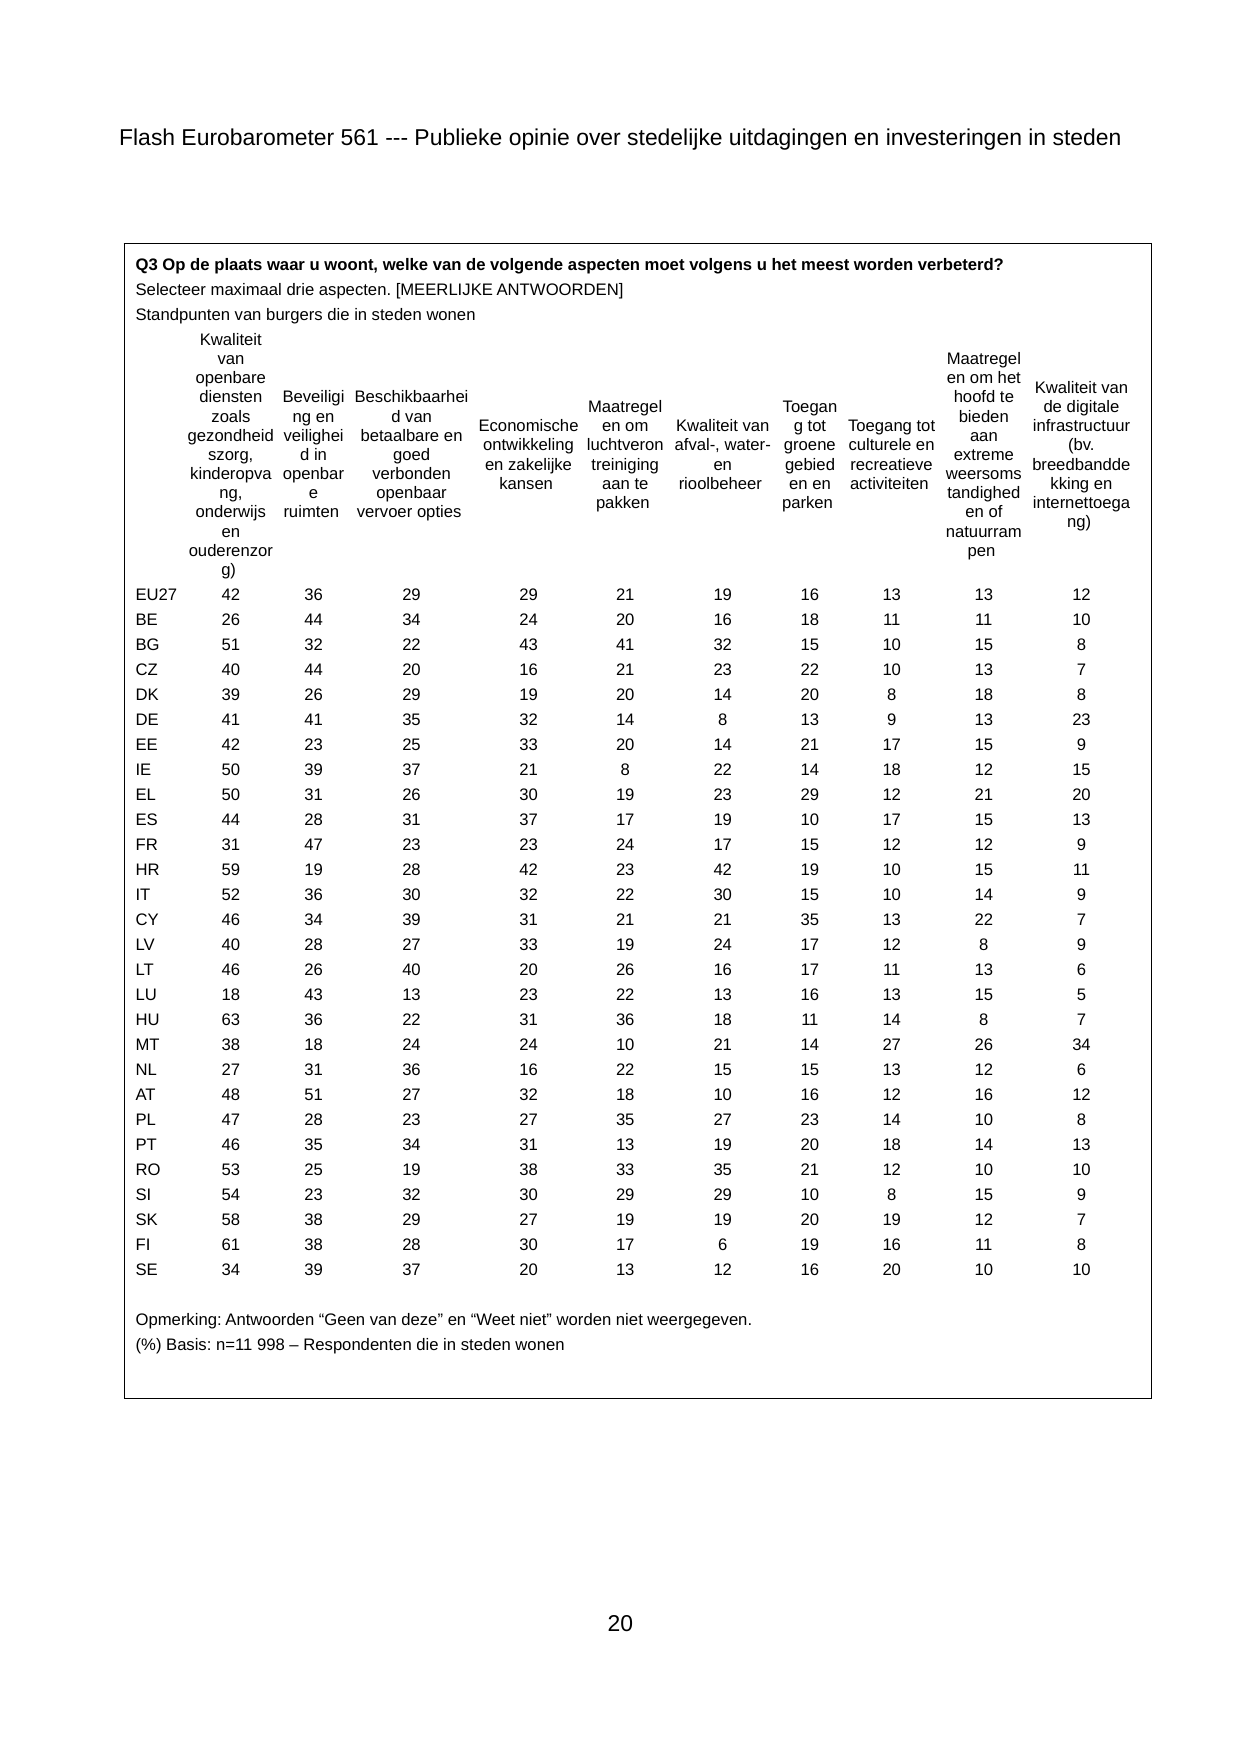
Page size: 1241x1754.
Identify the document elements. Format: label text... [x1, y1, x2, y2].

table_cell [1026, 1282, 1136, 1307]
table_cell 27 [183, 1057, 278, 1082]
table_cell 27 [667, 1107, 778, 1132]
table_cell 32 [474, 707, 583, 732]
table_cell 25 [278, 1157, 349, 1182]
table_cell 18 [842, 757, 941, 782]
table_cell 12 [941, 1207, 1026, 1232]
table_cell 12 [941, 757, 1026, 782]
table_cell 35 [349, 707, 474, 732]
table_cell 23 [349, 832, 474, 857]
table_cell 10 [941, 1257, 1026, 1282]
table_cell 59 [183, 857, 278, 882]
table_header Q3 Op de plaats waar u woont, welke van de volgende aspecten moet volgens u het meest worden verbeterd? [133, 252, 1136, 277]
table_cell 42 [667, 857, 778, 882]
table_cell 30 [474, 1232, 583, 1257]
table_cell 39 [349, 907, 474, 932]
table_cell 36 [278, 582, 349, 607]
table_cell 26 [278, 957, 349, 982]
table_cell 46 [183, 907, 278, 932]
table_cell EL [133, 782, 183, 807]
table_cell 39 [278, 1257, 349, 1282]
table_cell 11 [842, 957, 941, 982]
table_cell BG [133, 632, 183, 657]
table_cell 9 [1026, 882, 1136, 907]
table_cell 14 [941, 882, 1026, 907]
table_cell MT [133, 1032, 183, 1057]
table_cell NL [133, 1057, 183, 1082]
table_cell 7 [1026, 1207, 1136, 1232]
table_cell Standpunten van burgers die in steden wonen [133, 302, 1136, 327]
table_cell 63 [183, 1007, 278, 1032]
table_cell HR [133, 857, 183, 882]
table_cell 21 [474, 757, 583, 782]
table_cell 53 [183, 1157, 278, 1182]
table_cell 16 [842, 1232, 941, 1257]
table_cell 24 [474, 1032, 583, 1057]
table_cell [474, 1282, 583, 1307]
table_cell 7 [1026, 907, 1136, 932]
table_cell 11 [778, 1007, 842, 1032]
table_cell 11 [941, 607, 1026, 632]
table_cell 12 [842, 1157, 941, 1182]
table_cell 23 [474, 982, 583, 1007]
table_cell 10 [583, 1032, 667, 1057]
table_cell 15 [941, 807, 1026, 832]
table_cell 8 [941, 932, 1026, 957]
table_cell CZ [133, 657, 183, 682]
table_cell 27 [474, 1107, 583, 1132]
table_cell 19 [583, 782, 667, 807]
table_cell PT [133, 1132, 183, 1157]
table_cell 36 [583, 1007, 667, 1032]
table_cell 13 [583, 1132, 667, 1157]
table_cell 29 [667, 1182, 778, 1207]
table_cell [583, 1282, 667, 1307]
table_cell 18 [183, 982, 278, 1007]
table_cell 40 [183, 932, 278, 957]
table_cell Economische ontwikkeling en zakelijke kansen [474, 327, 583, 582]
table_cell 39 [183, 682, 278, 707]
table_cell 31 [183, 832, 278, 857]
table_cell 31 [474, 1132, 583, 1157]
table_cell 20 [842, 1257, 941, 1282]
table_cell 16 [667, 607, 778, 632]
table_cell 19 [349, 1157, 474, 1182]
table_cell Selecteer maximaal drie aspecten. [MEERLIJKE ANTWOORDEN] [133, 277, 1136, 302]
table_cell 30 [667, 882, 778, 907]
table_cell 16 [778, 582, 842, 607]
table_cell Maatregelen om het hoofd te bieden aan extreme weersomstandigheden of natuurrampen [941, 327, 1026, 582]
table_cell 36 [349, 1057, 474, 1082]
table_cell IE [133, 757, 183, 782]
table_cell 9 [842, 707, 941, 732]
table_cell 11 [842, 607, 941, 632]
table_cell 28 [278, 932, 349, 957]
table_cell 18 [941, 682, 1026, 707]
table_cell 21 [667, 907, 778, 932]
table_cell 23 [1026, 707, 1136, 732]
table_cell EE [133, 732, 183, 757]
table_cell 22 [583, 982, 667, 1007]
table_cell Beschikbaarheid van betaalbare en goed verbonden openbaar vervoer opties [349, 327, 474, 582]
table_cell 12 [941, 832, 1026, 857]
table_cell 27 [349, 1082, 474, 1107]
table_cell 22 [349, 1007, 474, 1032]
table_cell 14 [778, 757, 842, 782]
table_cell 16 [474, 1057, 583, 1082]
table_cell 16 [667, 957, 778, 982]
table_cell 19 [474, 682, 583, 707]
table_cell 41 [583, 632, 667, 657]
table_cell 27 [349, 932, 474, 957]
table_cell 14 [941, 1132, 1026, 1157]
table_cell 18 [583, 1082, 667, 1107]
table_cell 31 [349, 807, 474, 832]
table_cell 11 [1026, 857, 1136, 882]
table_cell 13 [941, 707, 1026, 732]
table_cell FR [133, 832, 183, 857]
table_cell 16 [778, 1257, 842, 1282]
table_cell 37 [349, 757, 474, 782]
table_cell [842, 1282, 941, 1307]
table_cell 8 [842, 1182, 941, 1207]
table_cell LT [133, 957, 183, 982]
table_cell 29 [778, 782, 842, 807]
table_cell 10 [1026, 1257, 1136, 1282]
table_cell PL [133, 1107, 183, 1132]
table_cell 23 [278, 732, 349, 757]
table_cell 10 [1026, 1157, 1136, 1182]
table_cell 42 [474, 857, 583, 882]
table_cell 13 [842, 982, 941, 1007]
table_cell 22 [941, 907, 1026, 932]
table_cell 48 [183, 1082, 278, 1107]
table_cell 30 [474, 1182, 583, 1207]
table_cell SE [133, 1257, 183, 1282]
table_cell 26 [183, 607, 278, 632]
table_cell 21 [667, 1032, 778, 1057]
table_cell 13 [842, 1057, 941, 1082]
table_cell 8 [1026, 1232, 1136, 1257]
table_cell 40 [349, 957, 474, 982]
table_cell 13 [583, 1257, 667, 1282]
table_cell Beveiliging en veiligheid in openbare ruimten [278, 327, 349, 582]
table_cell 51 [183, 632, 278, 657]
table_cell CY [133, 907, 183, 932]
table_cell 35 [778, 907, 842, 932]
table_cell 37 [349, 1257, 474, 1282]
table_cell 16 [778, 982, 842, 1007]
table_cell 28 [278, 807, 349, 832]
table_cell 23 [583, 857, 667, 882]
table_cell 16 [474, 657, 583, 682]
table_cell 17 [583, 1232, 667, 1257]
table_cell RO [133, 1157, 183, 1182]
table_cell 33 [474, 732, 583, 757]
table_cell 25 [349, 732, 474, 757]
table_cell 21 [583, 907, 667, 932]
table_cell 8 [1026, 632, 1136, 657]
table_cell 37 [474, 807, 583, 832]
table_cell Kwaliteit van afval-, water- en rioolbeheer [667, 327, 778, 582]
table_cell 17 [583, 807, 667, 832]
table_cell 13 [842, 907, 941, 932]
table_cell 32 [278, 632, 349, 657]
table_cell 10 [842, 657, 941, 682]
table_cell 14 [583, 707, 667, 732]
table_cell 15 [778, 1057, 842, 1082]
table_cell 22 [583, 882, 667, 907]
table_cell 32 [474, 1082, 583, 1107]
table_cell [667, 1282, 778, 1307]
table_cell HU [133, 1007, 183, 1032]
table_cell 5 [1026, 982, 1136, 1007]
table_cell 32 [667, 632, 778, 657]
table_cell 44 [183, 807, 278, 832]
table_cell 17 [778, 957, 842, 982]
table_cell 13 [1026, 807, 1136, 832]
table_cell 44 [278, 607, 349, 632]
table_cell SK [133, 1207, 183, 1232]
table_cell 35 [278, 1132, 349, 1157]
table_cell 35 [667, 1157, 778, 1182]
table_cell 29 [583, 1182, 667, 1207]
table_cell 12 [842, 932, 941, 957]
table_cell 12 [941, 1057, 1026, 1082]
table_cell 8 [842, 682, 941, 707]
table_cell 31 [278, 782, 349, 807]
table_cell 43 [278, 982, 349, 1007]
table_cell 19 [667, 1132, 778, 1157]
table_cell (%) Basis: n=11 998 – Respondenten die in steden wonen [133, 1332, 1136, 1357]
table_cell 11 [941, 1232, 1026, 1257]
table_cell [133, 1282, 183, 1307]
table_cell 6 [667, 1232, 778, 1257]
table_cell 14 [842, 1107, 941, 1132]
table_cell 17 [778, 932, 842, 957]
table_cell 13 [941, 582, 1026, 607]
table_cell 26 [583, 957, 667, 982]
table_cell 14 [778, 1032, 842, 1057]
table_cell 18 [278, 1032, 349, 1057]
table_cell 21 [583, 657, 667, 682]
table_cell EU27 [133, 582, 183, 607]
table_cell [133, 327, 183, 582]
table_cell 29 [349, 582, 474, 607]
table_cell 13 [667, 982, 778, 1007]
table_cell 20 [778, 1207, 842, 1232]
table_cell Kwaliteit van de digitale infrastructuur (bv. breedbanddekking en internettoegang) [1026, 327, 1136, 582]
table_cell 32 [474, 882, 583, 907]
table_cell 15 [778, 882, 842, 907]
table_cell 21 [778, 1157, 842, 1182]
table_cell 15 [778, 832, 842, 857]
table_cell 19 [778, 857, 842, 882]
table_cell 41 [183, 707, 278, 732]
table_cell 30 [474, 782, 583, 807]
table_cell 26 [349, 782, 474, 807]
table_cell Toegang tot groene gebieden en parken [778, 327, 842, 582]
table_cell 20 [583, 607, 667, 632]
table_cell 28 [278, 1107, 349, 1132]
table_cell 12 [842, 1082, 941, 1107]
table_cell 42 [183, 582, 278, 607]
table_cell 23 [667, 782, 778, 807]
table_cell 20 [349, 657, 474, 682]
table_cell 52 [183, 882, 278, 907]
table_cell 10 [667, 1082, 778, 1107]
table_cell 12 [1026, 582, 1136, 607]
table_cell 51 [278, 1082, 349, 1107]
table_cell 6 [1026, 1057, 1136, 1082]
table_cell 29 [349, 682, 474, 707]
table_cell 36 [278, 1007, 349, 1032]
table_cell 38 [183, 1032, 278, 1057]
table_cell 17 [667, 832, 778, 857]
table_cell 34 [183, 1257, 278, 1282]
table_cell 34 [349, 1132, 474, 1157]
table_cell 28 [349, 1232, 474, 1257]
table_cell FI [133, 1232, 183, 1257]
table_cell SI [133, 1182, 183, 1207]
table_cell 20 [778, 1132, 842, 1157]
table_cell 18 [778, 607, 842, 632]
table_cell 36 [278, 882, 349, 907]
table_cell Opmerking: Antwoorden “Geen van deze” en “Weet niet” worden niet weergegeven. [133, 1307, 1136, 1332]
table_cell 34 [278, 907, 349, 932]
table_cell 13 [842, 582, 941, 607]
table_cell [941, 1282, 1026, 1307]
table_cell 9 [1026, 1182, 1136, 1207]
table_cell 12 [1026, 1082, 1136, 1107]
table_cell 14 [667, 682, 778, 707]
table_cell 8 [1026, 1107, 1136, 1132]
table_cell 15 [941, 1182, 1026, 1207]
table_cell 24 [349, 1032, 474, 1057]
table_cell [183, 1282, 278, 1307]
table_cell BE [133, 607, 183, 632]
table_cell Maatregelen om luchtverontreiniging aan te pakken [583, 327, 667, 582]
table_cell 43 [474, 632, 583, 657]
table_cell 19 [842, 1207, 941, 1232]
table_cell 39 [278, 757, 349, 782]
table_cell IT [133, 882, 183, 907]
table_cell 19 [583, 1207, 667, 1232]
table_cell 47 [278, 832, 349, 857]
table_cell 50 [183, 757, 278, 782]
table_cell 9 [1026, 932, 1136, 957]
table_cell 12 [842, 832, 941, 857]
table_cell 22 [778, 657, 842, 682]
table_cell 20 [778, 682, 842, 707]
table_cell 13 [1026, 1132, 1136, 1157]
table_cell 12 [842, 782, 941, 807]
table_cell 44 [278, 657, 349, 682]
table_cell 19 [778, 1232, 842, 1257]
table_cell 10 [842, 857, 941, 882]
table_cell 10 [778, 1182, 842, 1207]
table_cell 47 [183, 1107, 278, 1132]
table_cell 21 [778, 732, 842, 757]
table_cell AT [133, 1082, 183, 1107]
table_cell 19 [278, 857, 349, 882]
table_cell DE [133, 707, 183, 732]
table_cell 31 [278, 1057, 349, 1082]
table_cell 8 [941, 1007, 1026, 1032]
table_cell 26 [278, 682, 349, 707]
table_cell 50 [183, 782, 278, 807]
table_cell 18 [842, 1132, 941, 1157]
table_cell 29 [349, 1207, 474, 1232]
table_cell 40 [183, 657, 278, 682]
table_cell 24 [583, 832, 667, 857]
table_cell 23 [667, 657, 778, 682]
table_cell 17 [842, 732, 941, 757]
table_cell 54 [183, 1182, 278, 1207]
table_cell 38 [474, 1157, 583, 1182]
table_cell 22 [349, 632, 474, 657]
table_cell 24 [474, 607, 583, 632]
table_cell 15 [941, 732, 1026, 757]
table_cell 13 [349, 982, 474, 1007]
table_cell 30 [349, 882, 474, 907]
table_cell 13 [941, 957, 1026, 982]
table_cell 13 [778, 707, 842, 732]
table_cell 6 [1026, 957, 1136, 982]
table_cell 20 [1026, 782, 1136, 807]
table_cell 22 [583, 1057, 667, 1082]
table_cell 38 [278, 1232, 349, 1257]
table_cell 15 [941, 857, 1026, 882]
table_cell 28 [349, 857, 474, 882]
table_cell 31 [474, 907, 583, 932]
table_cell 16 [778, 1082, 842, 1107]
table_cell 8 [583, 757, 667, 782]
table_cell 10 [842, 632, 941, 657]
table_cell 16 [941, 1082, 1026, 1107]
table_cell 41 [278, 707, 349, 732]
table_cell 61 [183, 1232, 278, 1257]
table_cell LV [133, 932, 183, 957]
table_cell 32 [349, 1182, 474, 1207]
table_cell 46 [183, 1132, 278, 1157]
table_cell 24 [667, 932, 778, 957]
table_cell 21 [583, 582, 667, 607]
table_cell 7 [1026, 1007, 1136, 1032]
table_cell [349, 1282, 474, 1307]
table_cell 20 [583, 682, 667, 707]
table_cell 21 [941, 782, 1026, 807]
table_cell 9 [1026, 832, 1136, 857]
table_cell 8 [667, 707, 778, 732]
table_cell 20 [474, 1257, 583, 1282]
table_cell 13 [941, 657, 1026, 682]
table_cell 9 [1026, 732, 1136, 757]
table_cell 34 [349, 607, 474, 632]
table_cell 15 [941, 982, 1026, 1007]
table_cell 19 [667, 582, 778, 607]
table_cell 20 [583, 732, 667, 757]
table_cell 33 [583, 1157, 667, 1182]
table_cell ES [133, 807, 183, 832]
table_cell 19 [667, 807, 778, 832]
table_cell 14 [842, 1007, 941, 1032]
table_cell 15 [941, 632, 1026, 657]
table_cell 10 [1026, 607, 1136, 632]
table_cell 29 [474, 582, 583, 607]
table_cell 12 [667, 1257, 778, 1282]
table_cell 18 [667, 1007, 778, 1032]
table_cell Toegang tot culturele en recreatieve activiteiten [842, 327, 941, 582]
table_cell 8 [1026, 682, 1136, 707]
table_cell 15 [778, 632, 842, 657]
table_cell 27 [842, 1032, 941, 1057]
table_cell 42 [183, 732, 278, 757]
table_cell 7 [1026, 657, 1136, 682]
table_cell 31 [474, 1007, 583, 1032]
table_cell 23 [778, 1107, 842, 1132]
table_cell Kwaliteit van openbare diensten zoals gezondheidszorg, kinderopvang, onderwijs en ouderenzorg) [183, 327, 278, 582]
table_cell [278, 1282, 349, 1307]
table_cell 22 [667, 757, 778, 782]
table_cell [778, 1282, 842, 1307]
table_cell 23 [474, 832, 583, 857]
table_cell 27 [474, 1207, 583, 1232]
table_cell 34 [1026, 1032, 1136, 1057]
table_cell 19 [667, 1207, 778, 1232]
table_cell 26 [941, 1032, 1026, 1057]
table_cell 15 [1026, 757, 1136, 782]
table_cell 20 [474, 957, 583, 982]
table_cell 38 [278, 1207, 349, 1232]
table_cell LU [133, 982, 183, 1007]
table_cell 10 [842, 882, 941, 907]
table_cell 10 [941, 1107, 1026, 1132]
table_cell 23 [278, 1182, 349, 1207]
table_cell 58 [183, 1207, 278, 1232]
table_cell 15 [667, 1057, 778, 1082]
table_cell 46 [183, 957, 278, 982]
table_cell 35 [583, 1107, 667, 1132]
table_cell 10 [941, 1157, 1026, 1182]
table_cell 17 [842, 807, 941, 832]
table_cell 10 [778, 807, 842, 832]
table_cell 33 [474, 932, 583, 957]
table_cell 19 [583, 932, 667, 957]
table_cell 23 [349, 1107, 474, 1132]
table_cell DK [133, 682, 183, 707]
table_cell 14 [667, 732, 778, 757]
